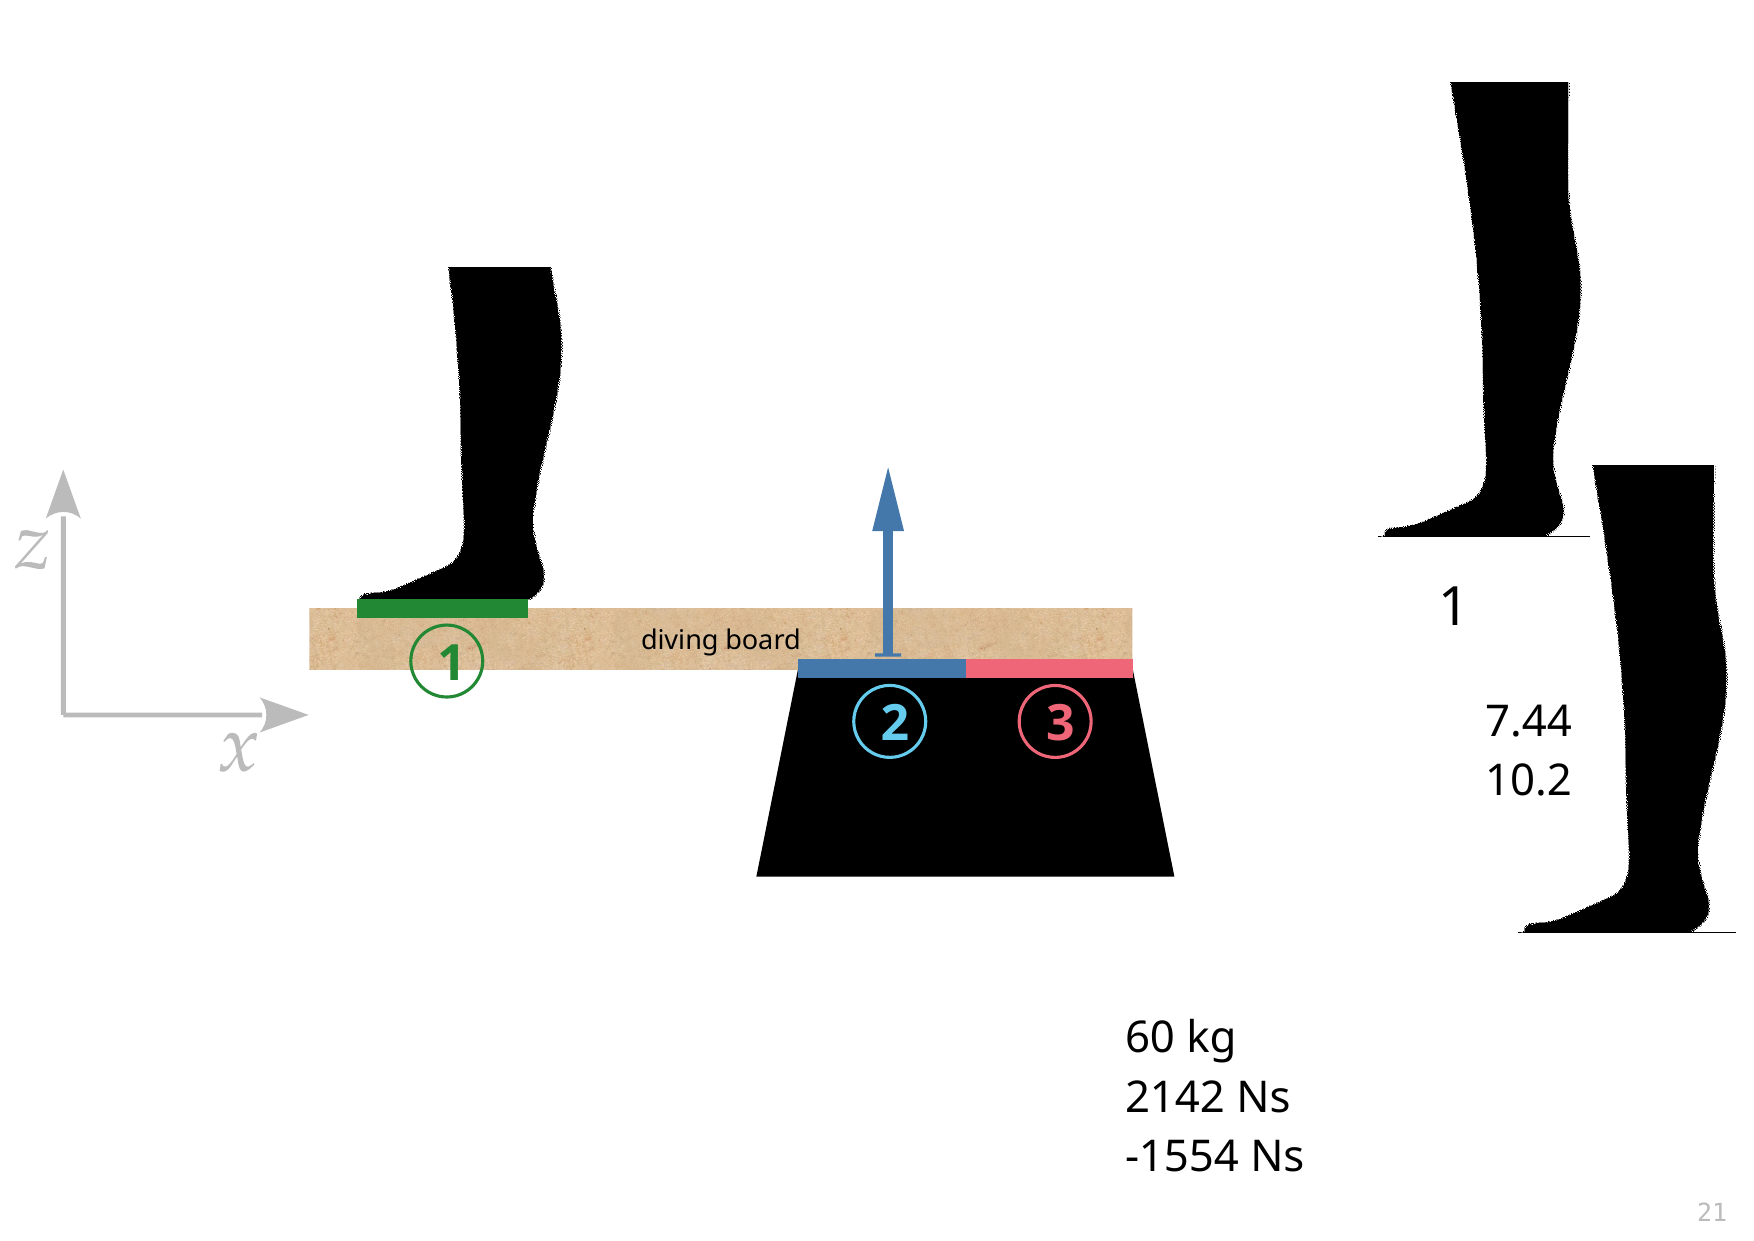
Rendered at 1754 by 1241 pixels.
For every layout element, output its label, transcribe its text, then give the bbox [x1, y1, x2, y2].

text_box 60 kg 2142 Ns -1554 Ns [1110, 998, 1309, 1145]
text_box 1 [1423, 560, 1481, 630]
text_box [309, 599, 1175, 877]
text_box [219, 732, 258, 772]
picture [353, 267, 571, 599]
text_box 1 [410, 625, 483, 698]
text_box [15, 530, 48, 570]
text_box [60, 516, 263, 718]
text_box [45, 469, 81, 519]
text_box 2 [853, 685, 926, 758]
text_box 7.44 10.2 [1470, 682, 1578, 785]
text_box 3 [1019, 685, 1092, 758]
picture [1378, 82, 1736, 933]
text_box diving board [628, 618, 814, 660]
picture [1518, 785, 1528, 792]
text_box [259, 697, 309, 733]
